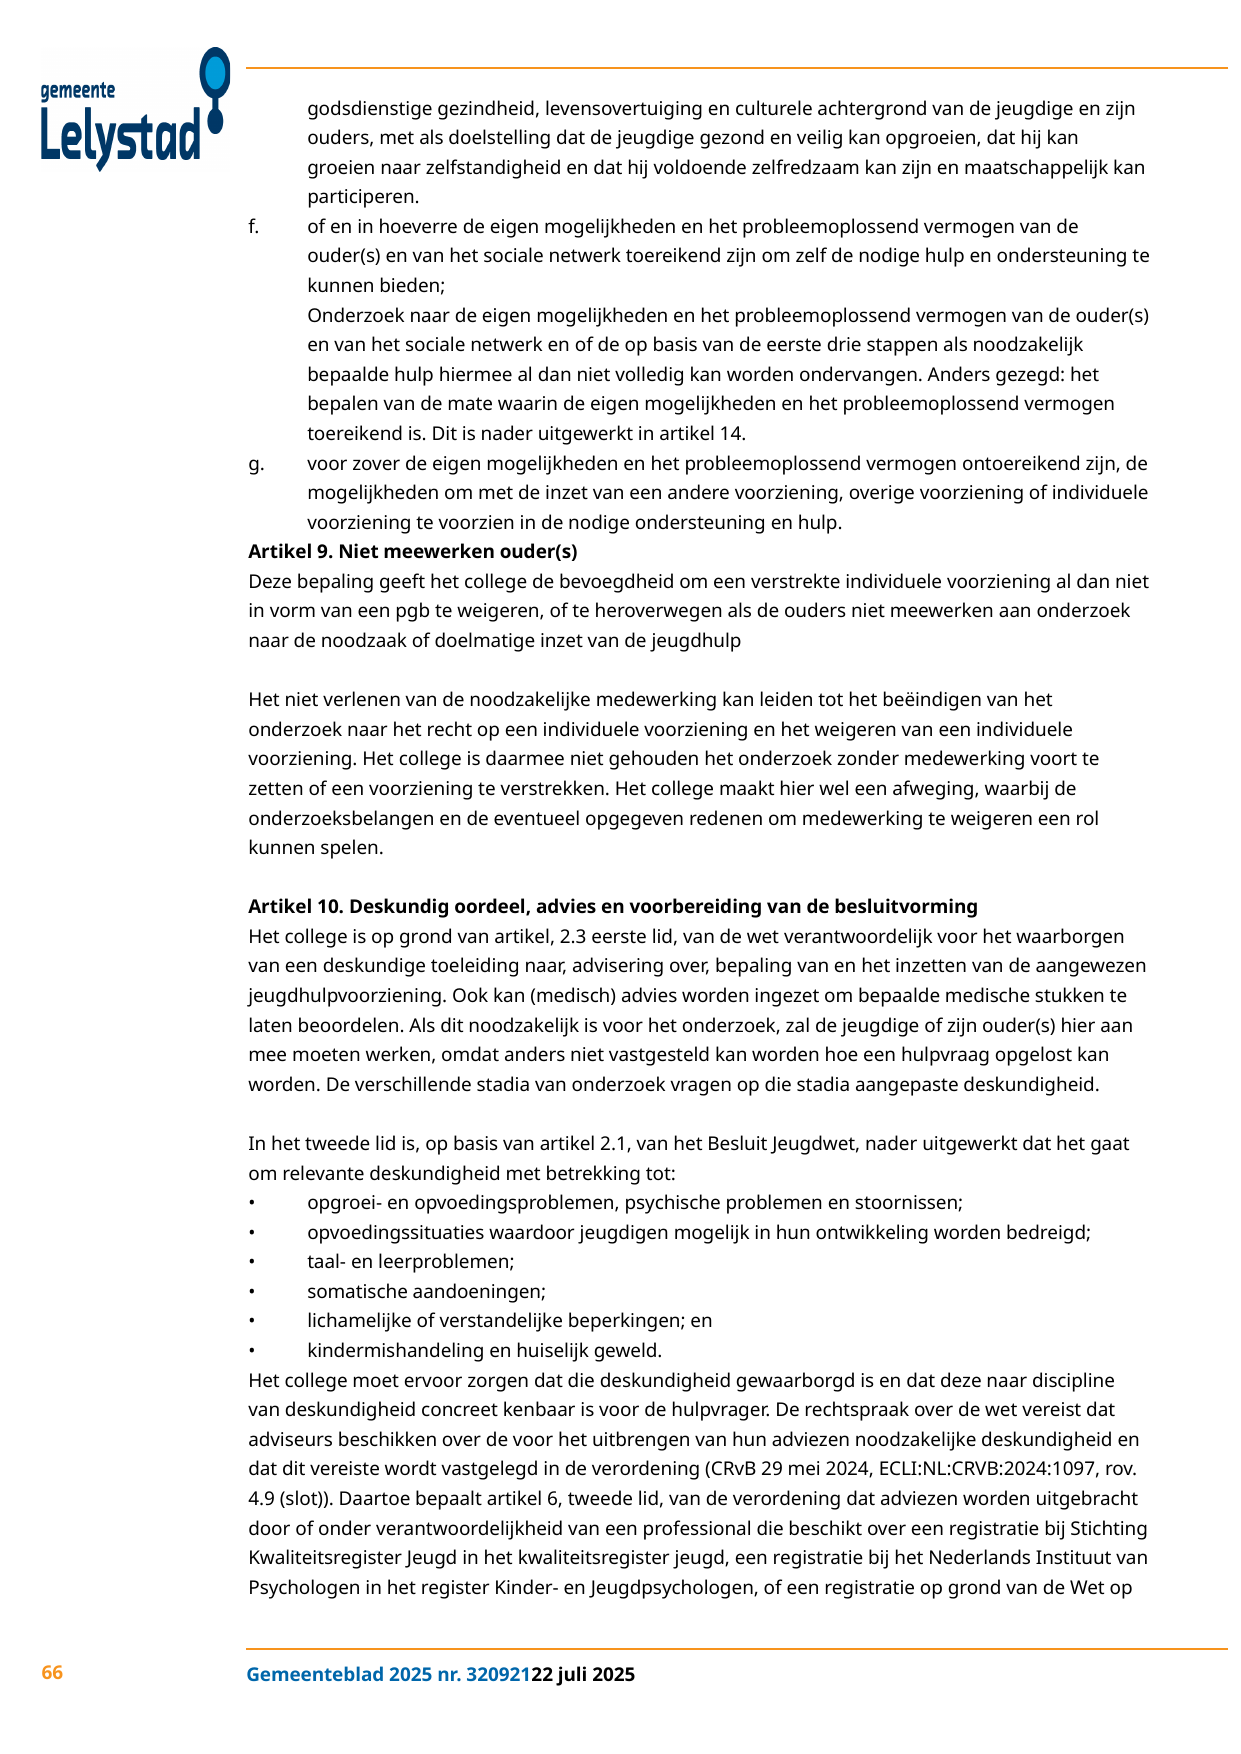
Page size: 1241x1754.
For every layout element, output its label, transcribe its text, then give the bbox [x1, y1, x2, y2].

list godsdienstige gezindheid, levensovertuiging en culturele achtergrond van de jeugdige en zijn ouders, met als doelstelling dat de jeugdige gezond en veilig kan opgroeien, dat hij kan groeien naar zelfstandigheid en dat hij voldoende zelfredzaam kan zijn en maatschappelijk kan participeren. [248, 95, 1152, 209]
list opvoedingssituaties waardoor jeugdigen mogelijk in hun ontwikkeling worden bedreigd; [248, 1219, 1152, 1245]
list of en in hoeverre de eigen mogelijkheden en het probleemoplossend vermogen van de ouder(s) en van het sociale netwerk toereikend zijn om zelf de nodige hulp en ondersteuning te kunnen bieden; [248, 213, 1152, 298]
list voor zover de eigen mogelijkheden en het probleemoplossend vermogen ontoereikend zijn, de mogelijkheden om met de inzet van een andere voorziening, overige voorziening of individuele voorziening te voorzien in de nodige ondersteuning en hulp. [248, 450, 1152, 535]
text Deze bepaling geeft het college de bevoegdheid om een verstrekte individuele voorziening al dan niet in vorm van een pgb te weigeren, of te heroverwegen als de ouders niet meewerken aan onderzoek naar de noodzaak of doelmatige inzet van de jeugdhulp [248, 568, 1152, 653]
list Onderzoek naar de eigen mogelijkheden en het probleemoplossend vermogen van de ouder(s) en van het sociale netwerk en of de op basis van de eerste drie stappen als noodzakelijk bepaalde hulp hiermee al dan niet volledig kan worden ondervangen. Anders gezegd: het bepalen van de mate waarin de eigen mogelijkheden en het probleemoplossend vermogen toereikend is. Dit is nader uitgewerkt in artikel 14. [248, 302, 1152, 446]
text Het college is op grond van artikel, 2.3 eerste lid, van de wet verantwoordelijk voor het waarborgen van een deskundige toeleiding naar, advisering over, bepaling van en het inzetten van de aangewezen jeugdhulpvoorziening. Ook kan (medisch) advies worden ingezet om bepaalde medische stukken te laten beoordelen. Als dit noodzakelijk is voor het onderzoek, zal de jeugdige of zijn ouder(s) hier aan mee moeten werken, omdat anders niet vastgesteld kan worden hoe een hulpvraag opgelost kan worden. De verschillende stadia van onderzoek vragen op die stadia aangepaste deskundigheid. [248, 923, 1152, 1097]
list opgroei- en opvoedingsproblemen, psychische problemen en stoornissen; [248, 1189, 1152, 1215]
list lichamelijke of verstandelijke beperkingen; en [248, 1308, 1152, 1333]
text Artikel 9. Niet meewerken ouder(s) [248, 538, 1152, 564]
list kindermishandeling en huiselijk geweld. [248, 1337, 1152, 1363]
text In het tweede lid is, op basis van artikel 2.1, van het Besluit Jeugdwet, nader uitgewerkt dat het gaat om relevante deskundigheid met betrekking tot: [248, 1130, 1152, 1186]
text Artikel 10. Deskundig oordeel, advies en voorbereiding van de besluitvorming [248, 893, 1152, 919]
picture [41, 47, 231, 172]
text Het college moet ervoor zorgen dat die deskundigheid gewaarborgd is en dat deze naar discipline van deskundigheid concreet kenbaar is voor de hulpvrager. De rechtspraak over de wet vereist dat adviseurs beschikken over de voor het uitbrengen van hun adviezen noodzakelijke deskundigheid en dat dit vereiste wordt vastgelegd in de verordening (CRvB 29 mei 2024, ECLI:NL:CRVB:2024:1097, rov. 4.9 (slot)). Daartoe bepaalt artikel 6, tweede lid, van de verordening dat adviezen worden uitgebracht door of onder verantwoordelijkheid van een professional die beschikt over een registratie bij Stichting Kwaliteitsregister Jeugd in het kwaliteitsregister jeugd, een registratie bij het Nederlands Instituut van Psychologen in het register Kinder- en Jeugdpsychologen, of een registratie op grond van de Wet op [248, 1367, 1152, 1600]
text Het niet verlenen van de noodzakelijke medewerking kan leiden tot het beëindigen van het onderzoek naar het recht op een individuele voorziening en het weigeren van een individuele voorziening. Het college is daarmee niet gehouden het onderzoek zonder medewerking voort te zetten of een voorziening te verstrekken. Het college maakt hier wel een afweging, waarbij de onderzoeksbelangen en de eventueel opgegeven redenen om medewerking te weigeren een rol kunnen spelen. [248, 686, 1152, 860]
list taal- en leerproblemen; [248, 1248, 1152, 1274]
list somatische aandoeningen; [248, 1278, 1152, 1304]
